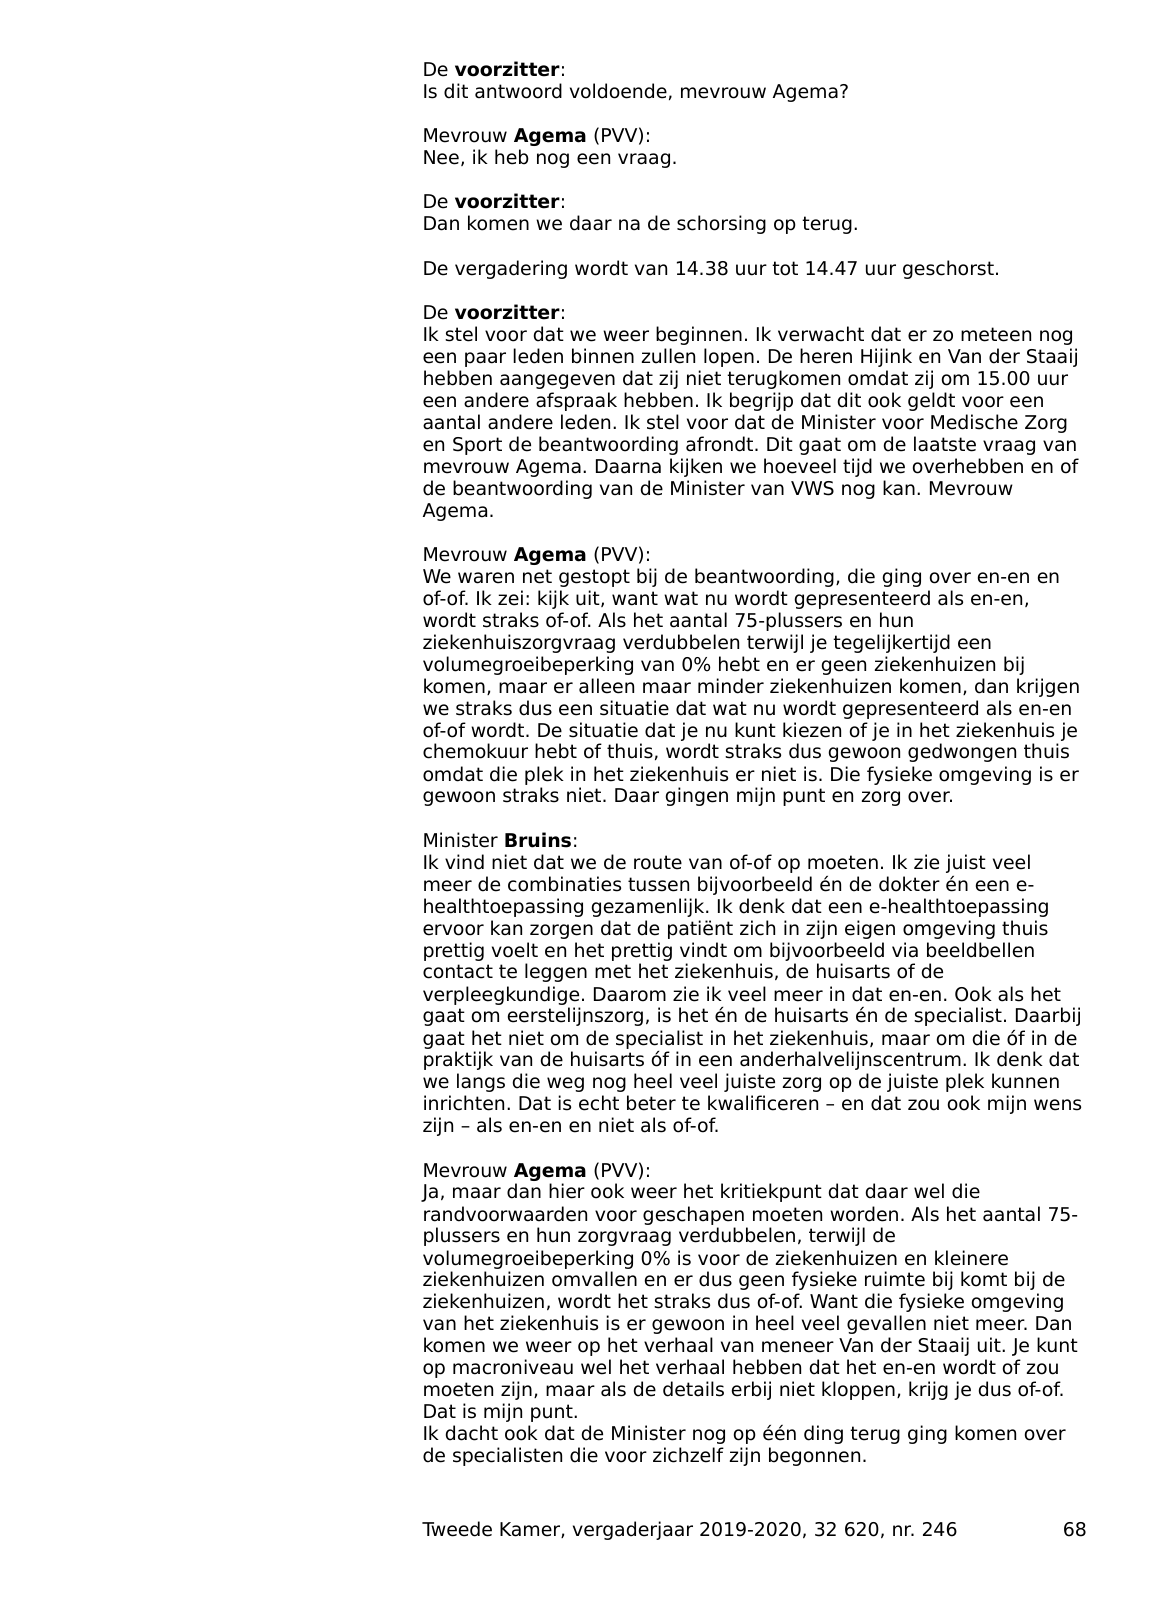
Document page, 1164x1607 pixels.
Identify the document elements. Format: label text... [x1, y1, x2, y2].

text Ik stel voor dat we weer beginnen. Ik verwacht dat er zo meteen nog een paar leden binnen zullen lopen. De heren Hijink en Van der Staaij hebben aangegeven dat zij niet terugkomen omdat zij om 15.00 uur een andere afspraak hebben. Ik begrijp dat dit ook geldt voor een aantal andere leden. Ik stel voor dat de Minister voor Medische Zorg en Sport de beantwoording afrondt. Dit gaat om de laatste vraag van mevrouw Agema. Daarna kijken we hoeveel tijd we overhebben en of de beantwoording van de Minister van VWS nog kan. Mevrouw Agema. [422, 324, 1087, 521]
text De voorzitter: [422, 302, 1087, 324]
text Ik vind niet dat we de route van of-of op moeten. Ik zie juist veel meer de combinaties tussen bijvoorbeeld én de dokter én een e-healthtoepassing gezamenlijk. Ik denk dat een e-healthtoepassing ervoor kan zorgen dat de patiënt zich in zijn eigen omgeving thuis prettig voelt en het prettig vindt om bijvoorbeeld via beeldbellen contact te leggen met het ziekenhuis, de huisarts of de verpleegkundige. Daarom zie ik veel meer in dat en-en. Ook als het gaat om eerstelijnszorg, is het én de huisarts én de specialist. Daarbij gaat het niet om de specialist in het ziekenhuis, maar om die óf in de praktijk van de huisarts óf in een anderhalvelijnscentrum. Ik denk dat we langs die weg nog heel veel juiste zorg op de juiste plek kunnen inrichten. Dat is echt beter te kwalificeren – en dat zou ook mijn wens zijn – als en-en en niet als of-of. [422, 852, 1087, 1137]
text Is dit antwoord voldoende, mevrouw Agema? [422, 81, 1087, 103]
text Ik dacht ook dat de Minister nog op één ding terug ging komen over de specialisten die voor zichzelf zijn begonnen. [422, 1423, 1087, 1467]
text De voorzitter: [422, 59, 1087, 81]
text De vergadering wordt van 14.38 uur tot 14.47 uur geschorst. [422, 257, 1087, 279]
text Mevrouw Agema (PVV): [422, 1159, 1087, 1181]
text Minister Bruins: [422, 829, 1087, 852]
text De voorzitter: [422, 191, 1087, 213]
text Mevrouw Agema (PVV): [422, 125, 1087, 147]
text Dan komen we daar na de schorsing op terug. [422, 213, 1087, 235]
text Ja, maar dan hier ook weer het kritiekpunt dat daar wel die randvoorwaarden voor geschapen moeten worden. Als het aantal 75-plussers en hun zorgvraag verdubbelen, terwijl de volumegroeibeperking 0% is voor de ziekenhuizen en kleinere ziekenhuizen omvallen en er dus geen fysieke ruimte bij komt bij de ziekenhuizen, wordt het straks dus of-of. Want die fysieke omgeving van het ziekenhuis is er gewoon in heel veel gevallen niet meer. Dan komen we weer op het verhaal van meneer Van der Staaij uit. Je kunt op macroniveau wel het verhaal hebben dat het en-en wordt of zou moeten zijn, maar als de details erbij niet kloppen, krijg je dus of-of. Dat is mijn punt. [422, 1181, 1087, 1423]
text Nee, ik heb nog een vraag. [422, 147, 1087, 169]
text Mevrouw Agema (PVV): [422, 544, 1087, 566]
text We waren net gestopt bij de beantwoording, die ging over en-en en of-of. Ik zei: kijk uit, want wat nu wordt gepresenteerd als en-en, wordt straks of-of. Als het aantal 75-plussers en hun ziekenhuiszorgvraag verdubbelen terwijl je tegelijkertijd een volumegroeibeperking van 0% hebt en er geen ziekenhuizen bij komen, maar er alleen maar minder ziekenhuizen komen, dan krijgen we straks dus een situatie dat wat nu wordt gepresenteerd als en-en of-of wordt. De situatie dat je nu kunt kiezen of je in het ziekenhuis je chemokuur hebt of thuis, wordt straks dus gewoon gedwongen thuis omdat die plek in het ziekenhuis er niet is. Die fysieke omgeving is er gewoon straks niet. Daar gingen mijn punt en zorg over. [422, 566, 1087, 807]
